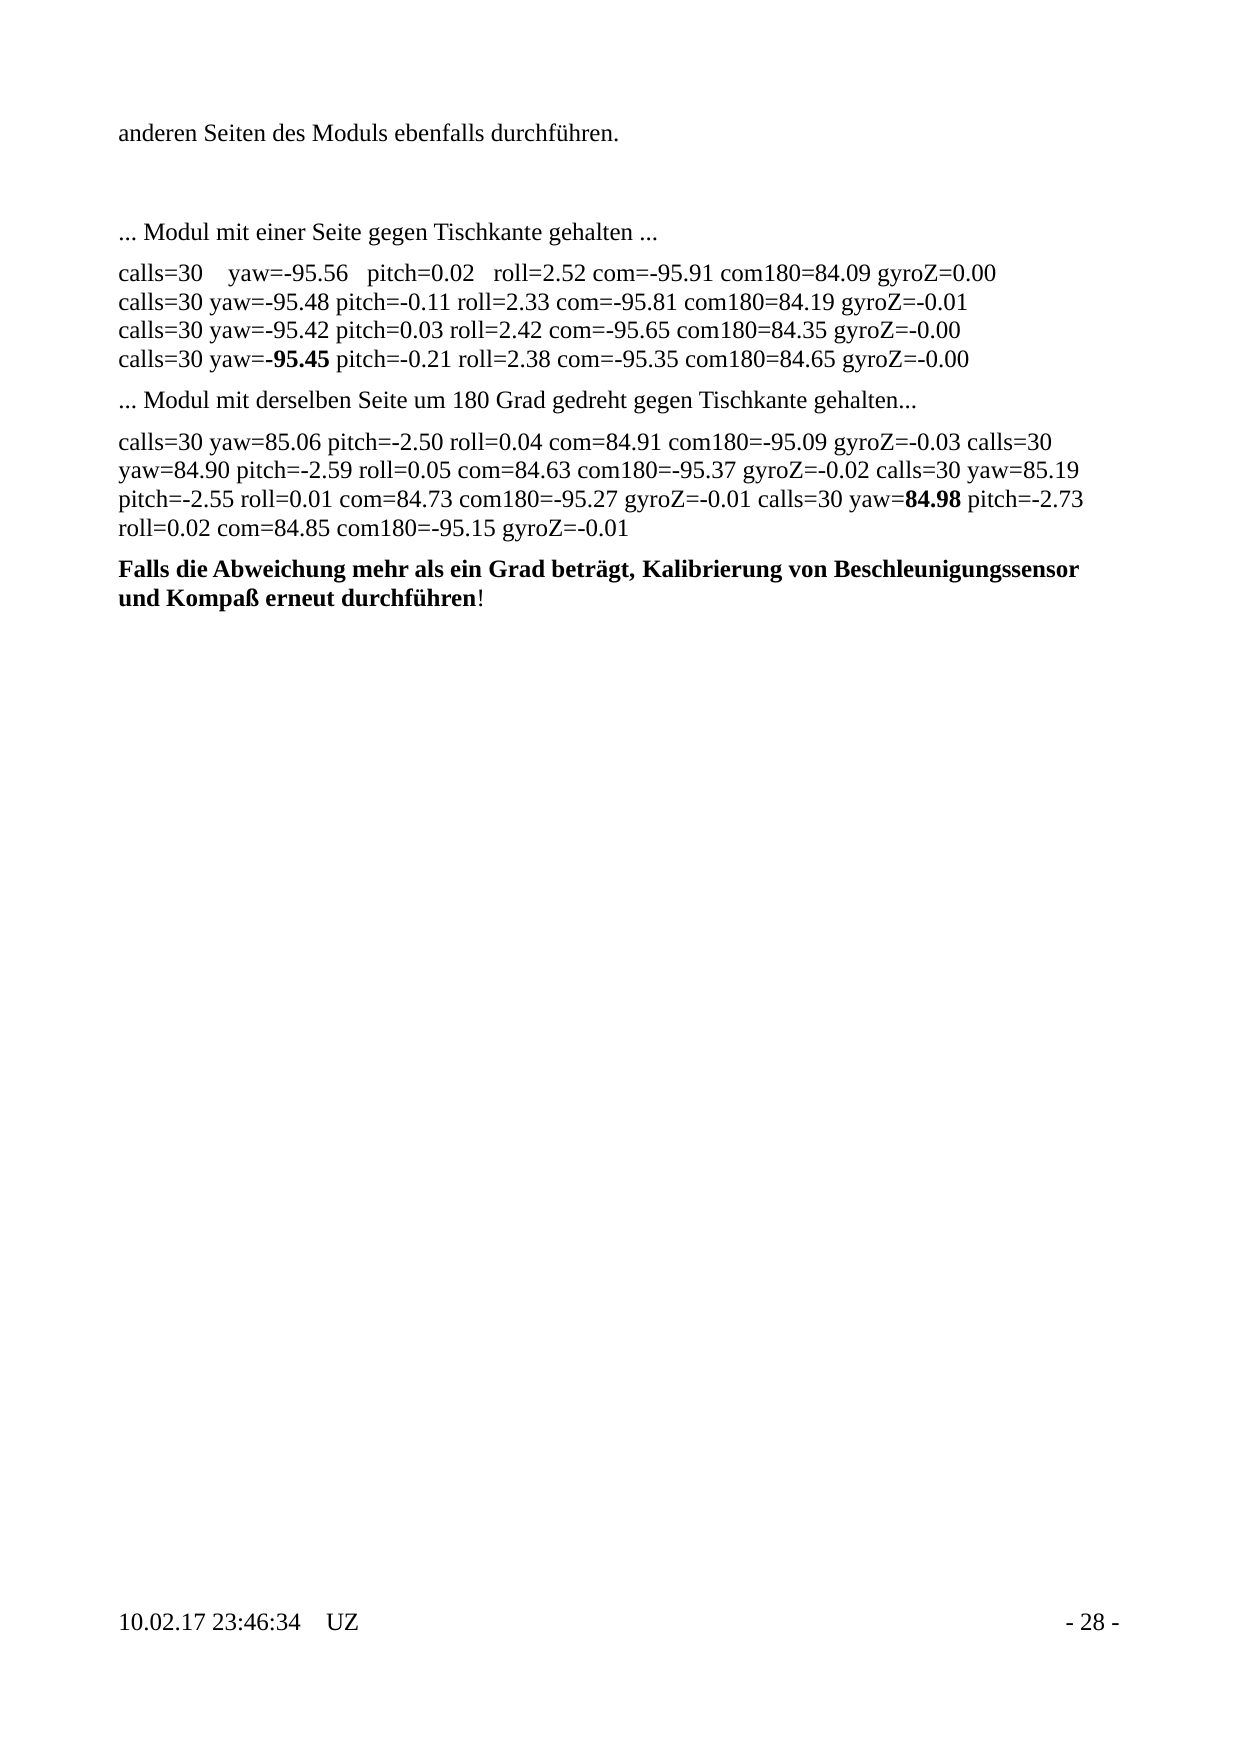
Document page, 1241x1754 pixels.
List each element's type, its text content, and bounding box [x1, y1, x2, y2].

text ... Modul mit derselben Seite um 180 Grad gedreht gegen Tischkante gehalten... [118, 386, 1122, 414]
text Falls die Abweichung mehr als ein Grad beträgt, Kalibrierung von Beschleunigungssensor und Kompaß erneut durchführen! [118, 554, 1122, 612]
text ... Modul mit einer Seite gegen Tischkante gehalten ... [118, 217, 1122, 246]
text anderen Seiten des Moduls ebenfalls durchführen. [118, 118, 1122, 204]
text calls=30 yaw=85.06 pitch=-2.50 roll=0.04 com=84.91 com180=-95.09 gyroZ=-0.03 calls=30 yaw=84.90 pitch=-2.59 roll=0.05 com=84.63 com180=-95.37 gyroZ=-0.02 calls=30 yaw=85.19 pitch=-2.55 roll=0.01 com=84.73 com180=-95.27 gyroZ=-0.01 calls=30 yaw=84.98 pitch=-2.73 roll=0.02 com=84.85 com180=-95.15 gyroZ=-0.01 [118, 427, 1122, 542]
text calls=30 yaw=-95.56 pitch=0.02 roll=2.52 com=-95.91 com180=84.09 gyroZ=0.00 calls=30 yaw=-95.48 pitch=-0.11 roll=2.33 com=-95.81 com180=84.19 gyroZ=-0.01 calls=30 yaw=-95.42 pitch=0.03 roll=2.42 com=-95.65 com180=84.35 gyroZ=-0.00 calls=30 yaw=-95.45 pitch=-0.21 roll=2.38 com=-95.35 com180=84.65 gyroZ=-0.00 [118, 258, 1122, 373]
